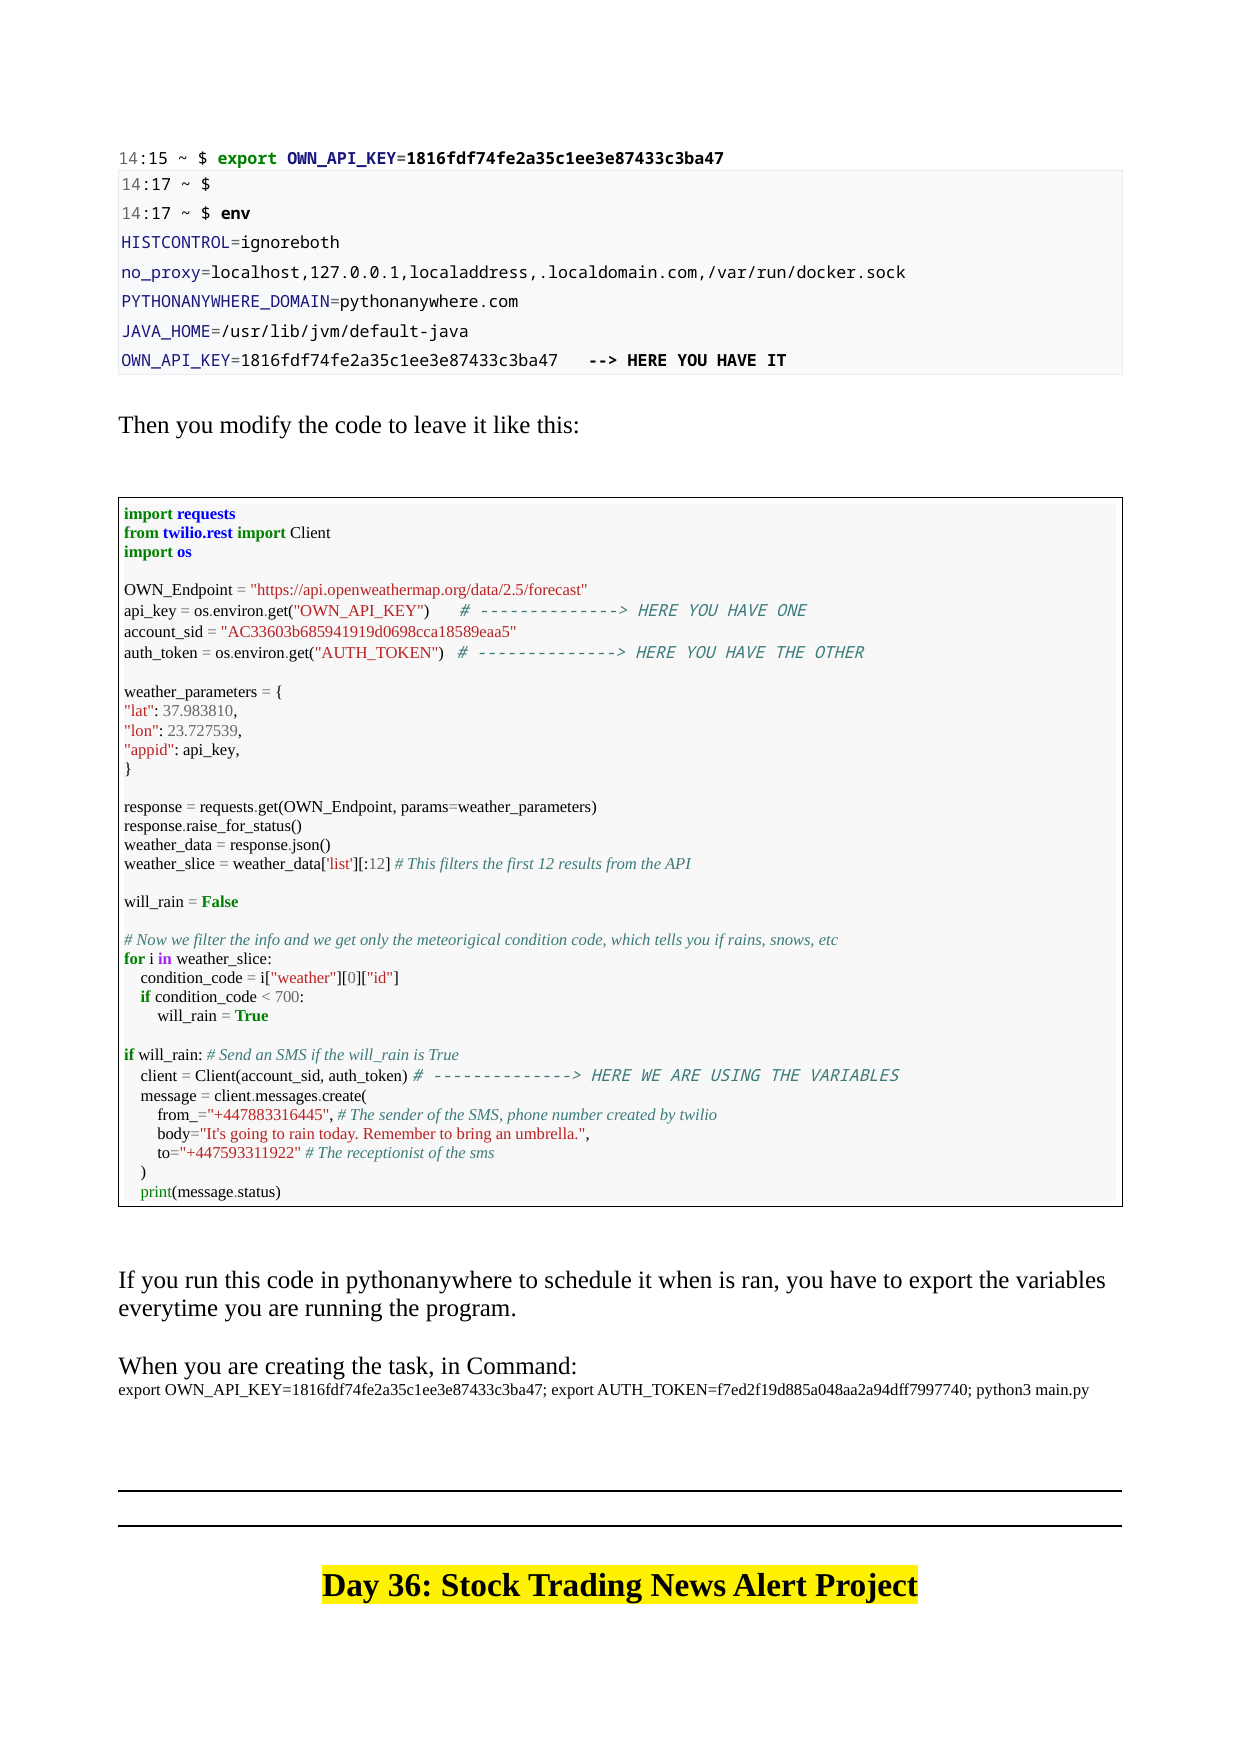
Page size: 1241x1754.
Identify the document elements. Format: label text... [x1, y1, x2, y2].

text 14:17 ~ $ [119, 171, 1122, 195]
text When you are creating the task, in Command: [118, 1351, 1122, 1380]
text Day 36: Stock Trading News Alert Project [118, 1565, 1122, 1604]
text 14:15 ~ $ export OWN_API_KEY=1816fdf74fe2a35c1ee3e87433c3ba47 [118, 118, 1122, 169]
text HISTCONTROL=ignoreboth [119, 228, 1122, 254]
text Then you modify the code to leave it like this: [118, 411, 1122, 468]
text export OWN_API_KEY=1816fdf74fe2a35c1ee3e87433c3ba47; export AUTH_TOKEN=f7ed2f19d885a048aa2a94dff7997740; python3 main.py [118, 1380, 1122, 1399]
text OWN_API_KEY=1816fdf74fe2a35c1ee3e87433c3ba47 --> HERE YOU HAVE IT [119, 346, 1122, 374]
text no_proxy=localhost,127.0.0.1,localaddress,.localdomain.com,/var/run/docker.sock [119, 258, 1122, 283]
text If you run this code in pythonanywhere to schedule it when is ran, you have to export the variables everytime you are running the program. [118, 1265, 1122, 1322]
text PYTHONANYWHERE_DOMAIN=pythonanywhere.com [119, 287, 1122, 313]
text 14:17 ~ $ env [119, 199, 1122, 224]
table_header import requests from twilio.rest import Client import os OWN_Endpoint = "https://api.openweathermap.org/data/2.5/forecast" api_key = os.environ.get("OWN_API_KEY") # --------------> HERE YOU HAVE ONE account_sid = "AC33603b685941919d0698cca18589eaa5" auth_token = os.environ.get("AUTH_TOKEN") # --------------> HERE YOU HAVE THE OTHER weather_parameters = { "lat": 37.983810, "lon": 23.727539, "appid": api_key, } response = requests.get(OWN_Endpoint, params=weather_parameters) response.raise_for_status() weather_data = response.json() weather_slice = weather_data['list'][:12] # This filters the first 12 results from the API will_rain = False # Now we filter the info and we get only the meteorigical condition code, which tells you if rains, snows, etc for i in weather_slice: condition_code = i["weather"][0]["id"] if condition_code < 700: will_rain = True if will_rain: # Send an SMS if the will_rain is True client = Client(account_sid, auth_token) # --------------> HERE WE ARE USING THE VARIABLES message = client.messages.create( from_="+447883316445", # The sender of the SMS, phone number created by twilio body="It's going to rain today. Remember to bring an umbrella.", to="+447593311922" # The receptionist of the sms ) print(message.status) [119, 498, 1122, 1206]
text JAVA_HOME=/usr/lib/jvm/default-java [119, 316, 1122, 342]
